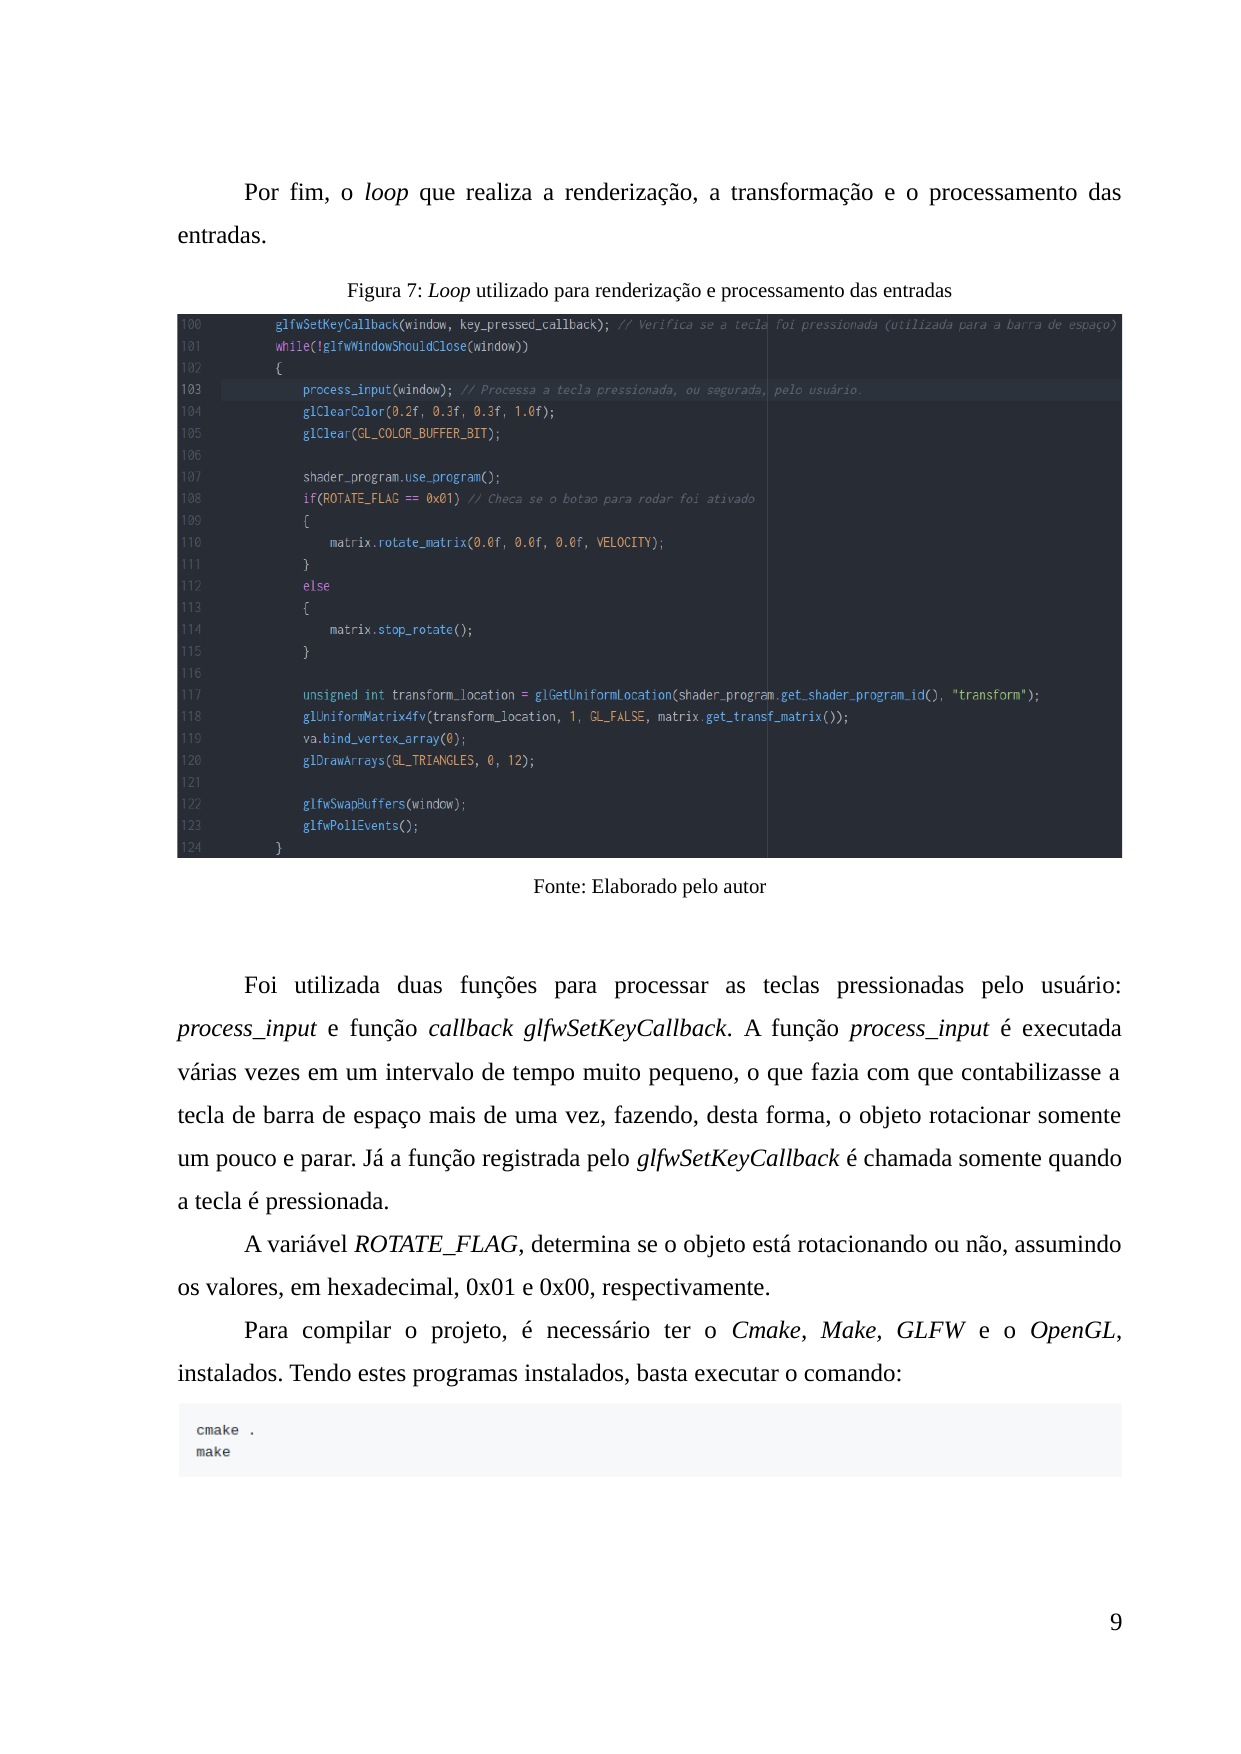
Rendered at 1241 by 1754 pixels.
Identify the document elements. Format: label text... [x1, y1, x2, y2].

text Fonte: Elaborado pelo autor [177, 858, 1122, 898]
text Foi utilizada duas funções para processar as teclas pressionadas pelo usuário: process_input e função callback glfwSetKeyCallback. A função process_input é executada várias vezes em um intervalo de tempo muito pequeno, o que fazia com que contabilizasse a tecla de barra de espaço mais de uma vez, fazendo, desta forma, o objeto rotacionar somente um pouco e parar. Já a função registrada pelo glfwSetKeyCallback é chamada somente quando a tecla é pressionada. [177, 970, 1122, 1215]
picture [177, 1401, 1123, 1477]
picture [177, 314, 1123, 858]
text Para compilar o projeto, é necessário ter o Cmake, Make, GLFW e o OpenGL, instalados. Tendo estes programas instalados, basta executar o comando: [177, 1315, 1122, 1387]
text Por fim, o loop que realiza a renderização, a transformação e o processamento das entradas. [177, 177, 1122, 249]
text A variável ROTATE_FLAG, determina se o objeto está rotacionando ou não, assumindo os valores, em hexadecimal, 0x01 e 0x00, respectivamente. [177, 1229, 1122, 1301]
text Figura 7: Loop utilizado para renderização e processamento das entradas [177, 278, 1122, 302]
